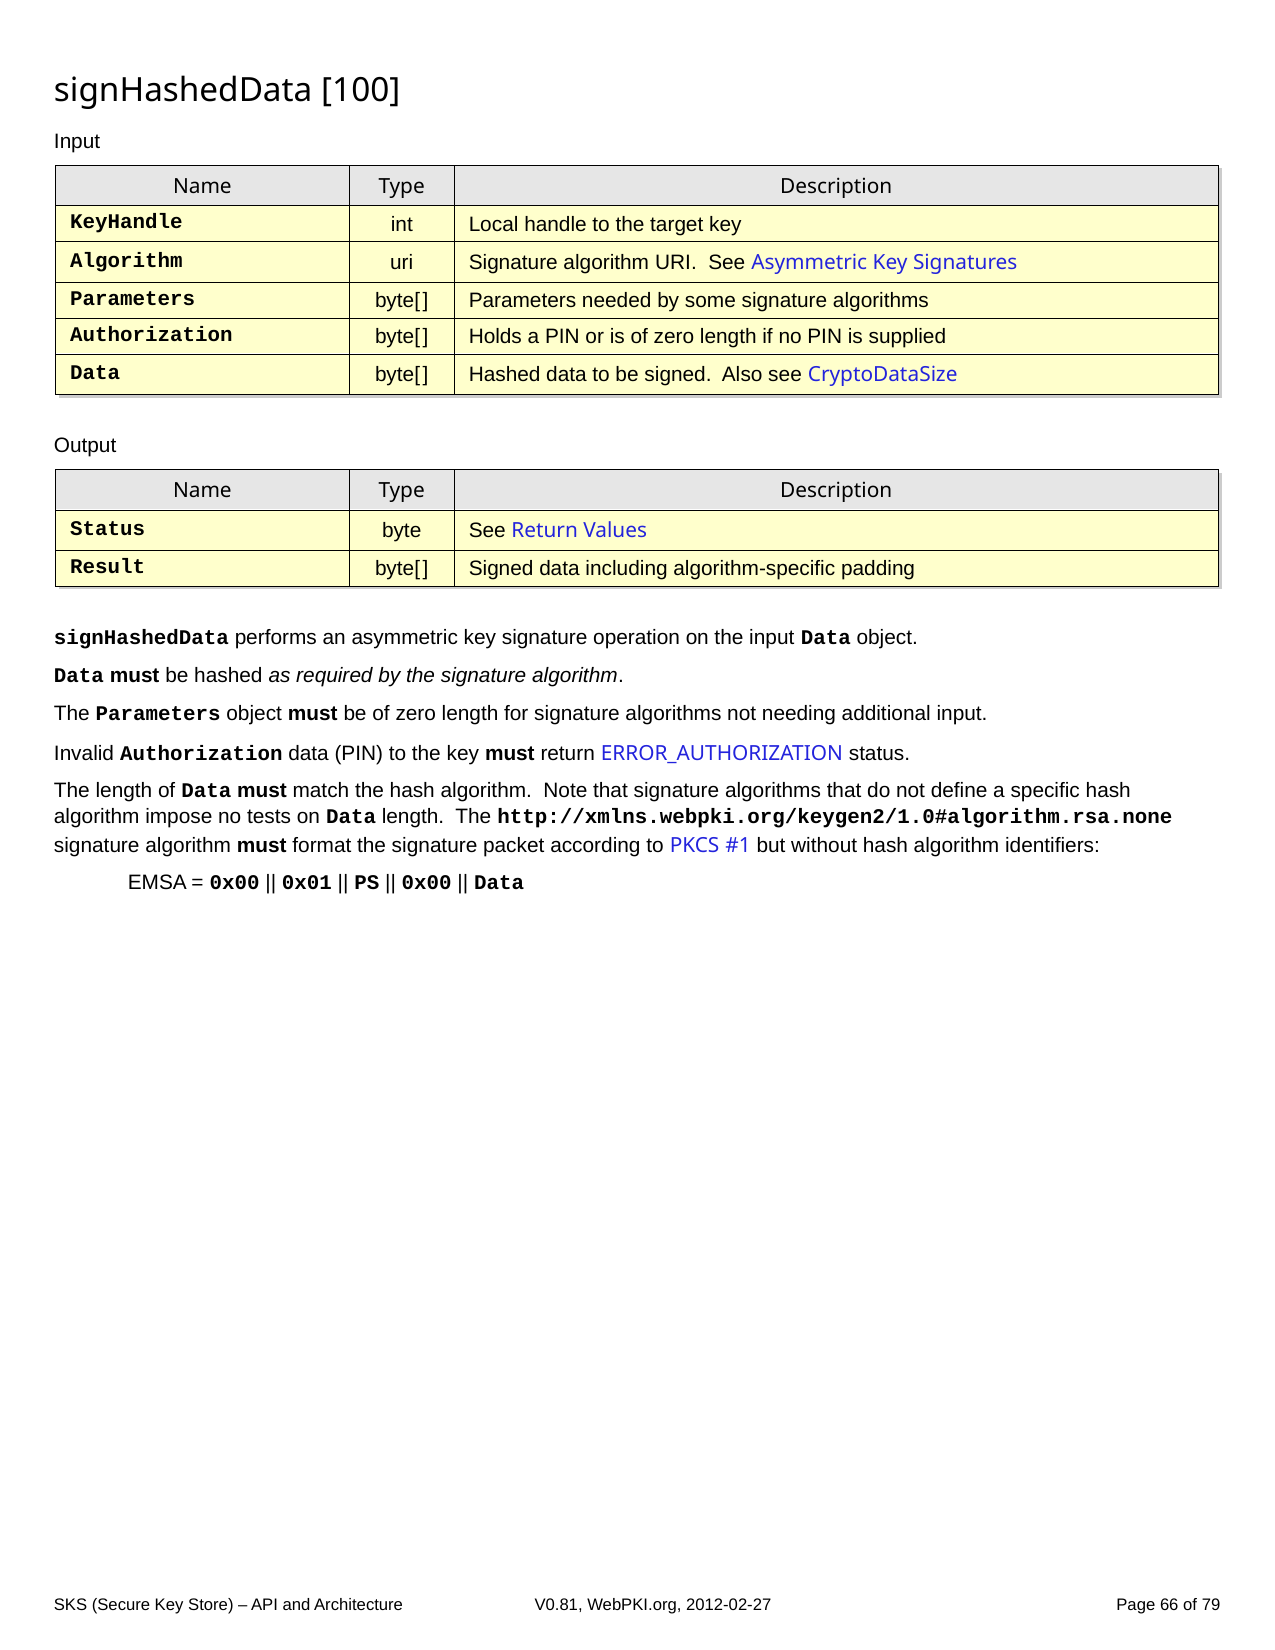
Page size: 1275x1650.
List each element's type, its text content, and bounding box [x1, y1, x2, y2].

table_cell See Return Values [455, 511, 1218, 550]
table_cell Parameters [56, 283, 349, 318]
table_cell Algorithm [56, 242, 349, 282]
table_header Name [56, 470, 349, 509]
table_header Type [350, 470, 454, 509]
table_header Description [455, 166, 1218, 205]
table_cell Authorization [56, 319, 349, 353]
table_cell byte⁮[ ] [350, 319, 454, 353]
text Invalid Authorization data (PIN) to the key must return ERROR_AUTHORIZATION status. [54, 738, 1221, 767]
table_cell Hashed data to be signed. Also see CryptoDataSize [455, 355, 1218, 394]
table_cell Result [56, 551, 349, 586]
table_cell Local handle to the target key [455, 206, 1218, 241]
table_cell byte [350, 511, 454, 550]
text Data must be hashed as required by the signature algorithm. [54, 663, 1221, 689]
table_cell Holds a PIN or is of zero length if no PIN is supplied [455, 319, 1218, 353]
table_header Type [350, 166, 454, 205]
table_cell KeyHandle [56, 206, 349, 241]
table_cell byte⁮[ ] [350, 355, 454, 394]
text EMSA = 0x00 || 0x01 || PS || 0x00 || Data [54, 870, 1221, 896]
table_cell Data [56, 355, 349, 394]
text Output [54, 433, 1221, 457]
table_cell Signature algorithm URI. See Asymmetric Key Signatures ‎ [455, 242, 1218, 282]
table_cell Status [56, 511, 349, 550]
table_cell byte⁮[ ] [350, 551, 454, 586]
subtitle signHashedData [100] [54, 66, 1221, 111]
table_cell Signed data including algorithm-specific padding [455, 551, 1218, 586]
text Input [54, 129, 1221, 153]
table_cell byte⁮[ ] [350, 283, 454, 318]
text The length of Data must match the hash algorithm. Note that signature algorithms that do not define a specific hash algorithm impose no tests on Data length. The http://xmlns.webpki.org/keygen2/1.0#algorithm.rsa.none signature algorithm must format the signature packet according to PKCS #1 but without hash algorithm identifiers: [54, 778, 1221, 858]
table_cell uri [350, 242, 454, 282]
table_cell int [350, 206, 454, 241]
table_header Name [56, 166, 349, 205]
text signHashedData performs an asymmetric key signature operation on the input Data object. [54, 625, 1221, 651]
text The Parameters object must be of zero length for signature algorithms not needing additional input. [54, 700, 1221, 726]
table_header Description [455, 470, 1218, 509]
table_cell Parameters needed by some signature algorithms [455, 283, 1218, 318]
